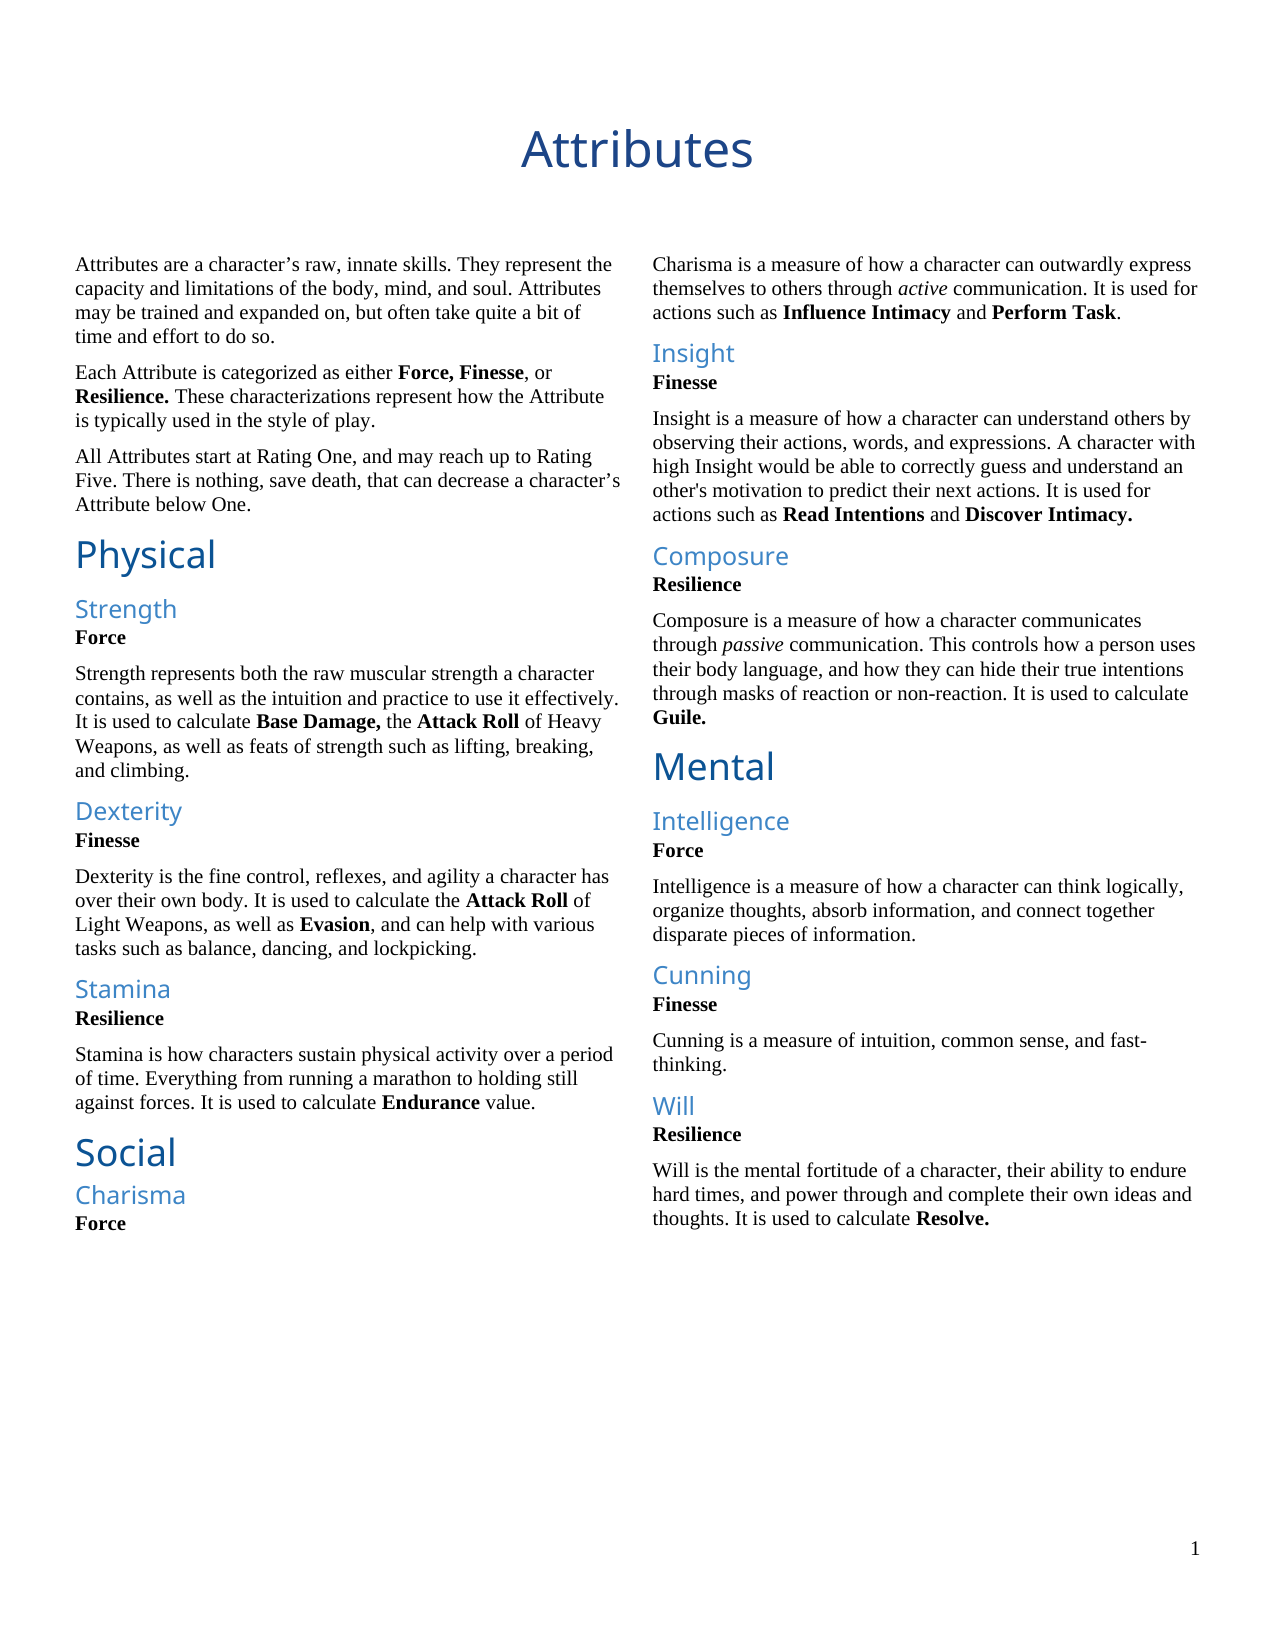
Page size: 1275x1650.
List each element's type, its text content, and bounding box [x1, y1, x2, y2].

text Strength represents both the raw muscular strength a character contains, as well as the intuition and practice to use it effectively. It is used to calculate Base Damage, the Attack Roll of Heavy Weapons, as well as feats of strength such as lifting, breaking, and climbing. [75, 661, 622, 782]
subtitle Stamina [75, 972, 622, 1006]
text All Attributes start at Rating One, and may reach up to Rating Five. There is nothing, save death, that can decrease a character’s Attribute below One. [75, 444, 622, 516]
text Force [75, 1211, 622, 1235]
text Dexterity is the fine control, reflexes, and agility a character has over their own body. It is used to calculate the Attack Roll of Light Weapons, as well as Evasion, and can help with various tasks such as balance, dancing, and lockpicking. [75, 864, 622, 960]
text Each Attribute is categorized as either Force, Finesse, or Resilience. These characterizations represent how the Attribute is typically used in the style of play. [75, 360, 622, 432]
text Resilience [652, 572, 1200, 596]
text Intelligence is a measure of how a character can think logically, organize thoughts, absorb information, and connect together disparate pieces of information. [652, 874, 1200, 946]
subtitle Composure [652, 538, 1200, 572]
subtitle Charisma [75, 1177, 622, 1211]
subtitle Strength [75, 591, 622, 625]
text Finesse [75, 828, 622, 852]
text Finesse [652, 992, 1200, 1016]
subtitle Intelligence [652, 804, 1200, 838]
text Force [652, 838, 1200, 862]
subtitle Will [652, 1088, 1200, 1122]
text Stamina is how characters sustain physical activity over a period of time. Everything from running a marathon to holding still against forces. It is used to calculate Endurance value. [75, 1042, 622, 1114]
text Insight is a measure of how a character can understand others by observing their actions, words, and expressions. A character with high Insight would be able to correctly guess and understand an other's motivation to predict their next actions. It is used for actions such as Read Intentions and Discover Intimacy. [652, 406, 1200, 526]
subtitle Dexterity [75, 794, 622, 828]
subtitle Social [75, 1126, 622, 1177]
subtitle Insight [652, 336, 1200, 370]
subtitle Mental [652, 741, 1200, 792]
text Cunning is a measure of intuition, common sense, and fast-thinking. [652, 1028, 1200, 1076]
text Force [75, 625, 622, 649]
text Composure is a measure of how a character communicates through passive communication. This controls how a person uses their body language, and how they can hide their true intentions through masks of reaction or non-reaction. It is used to calculate Guile. [652, 608, 1200, 729]
text Finesse [652, 370, 1200, 394]
text Attributes are a character’s raw, innate skills. They represent the capacity and limitations of the body, mind, and soul. Attributes may be trained and expanded on, but often take quite a bit of time and effort to do so. [75, 252, 622, 348]
text Charisma is a measure of how a character can outwardly express themselves to others through active communication. It is used for actions such as Influence Intimacy and Perform Task. [652, 252, 1200, 324]
subtitle Physical [75, 528, 622, 579]
text Resilience [75, 1006, 622, 1030]
subtitle Cunning [652, 958, 1200, 992]
text Will is the mental fortitude of a character, their ability to endure hard times, and power through and complete their own ideas and thoughts. It is used to calculate Resolve. [652, 1158, 1200, 1230]
subtitle Attributes [75, 114, 1200, 182]
text Resilience [652, 1122, 1200, 1146]
